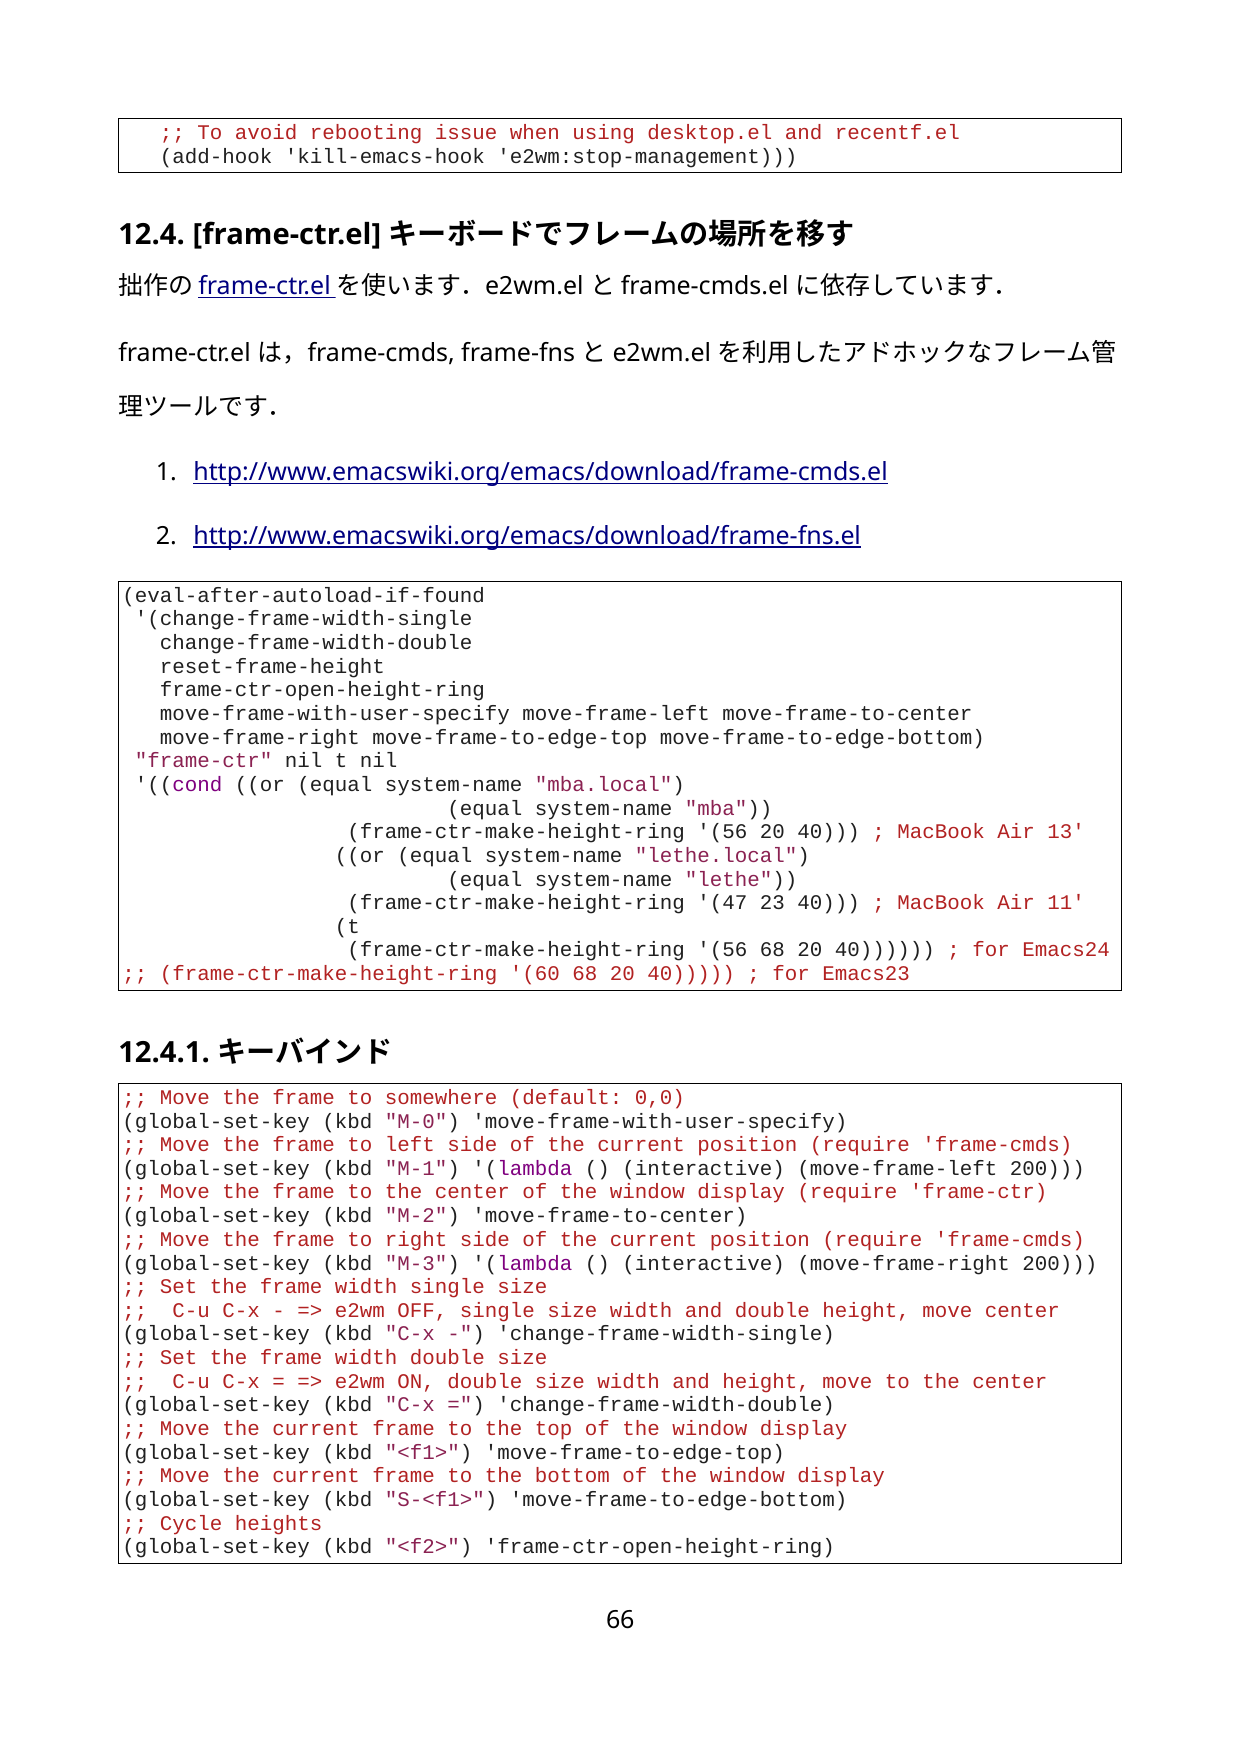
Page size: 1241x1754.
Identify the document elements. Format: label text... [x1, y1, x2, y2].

text (global-set-key (kbd "<f2>") 'frame-ctr-open-height-ring) [119, 1532, 1121, 1563]
text ;; Move the frame to left side of the current position (require 'frame-cmds) [119, 1130, 1121, 1154]
text ;; Move the current frame to the top of the window display [119, 1414, 1121, 1438]
text 拙作のframe-ctr.elを使います．e2wm.el と frame-cmds.el に依存しています． [118, 266, 1122, 302]
text reset-frame-height [119, 652, 1121, 675]
text ;; Move the frame to right side of the current position (require 'frame-cmds) [119, 1225, 1121, 1248]
text ;; Move the frame to the center of the window display (require 'frame-ctr) [119, 1178, 1121, 1201]
text '(change-frame-width-single [119, 604, 1121, 628]
subtitle キーバインド [118, 1028, 1122, 1071]
text ;; Move the frame to somewhere (default: 0,0) [119, 1084, 1121, 1107]
text (global-set-key (kbd "C-x =") 'change-frame-width-double) [119, 1390, 1121, 1414]
list http://www.emacswiki.org/emacs/download/frame-cmds.el [156, 454, 1122, 488]
text ;; C-u C-x = => e2wm ON, double size width and height, move to the center [119, 1367, 1121, 1390]
text (frame-ctr-make-height-ring '(56 20 40))) ; MacBook Air 13' [119, 817, 1121, 841]
text (frame-ctr-make-height-ring '(56 68 20 40)))))) ; for Emacs24 [119, 936, 1121, 959]
text frame-ctr.el は，frame-cmds, frame-fns と e2wm.el を利用したアドホックなフレーム管理ツールです． [118, 332, 1122, 423]
text (t [119, 912, 1121, 936]
text ;; To avoid rebooting issue when using desktop.el and recentf.el [119, 119, 1121, 142]
text (equal system-name "lethe")) [119, 864, 1121, 888]
text (add-hook 'kill-emacs-hook 'e2wm:stop-management))) [119, 142, 1121, 172]
text ;; (frame-ctr-make-height-ring '(60 68 20 40))))) ; for Emacs23 [119, 959, 1121, 990]
list http://www.emacswiki.org/emacs/download/frame-fns.el [156, 517, 1122, 551]
text (global-set-key (kbd "M-0") 'move-frame-with-user-specify) [119, 1107, 1121, 1130]
subtitle [frame-ctr.el] キーボードでフレームの場所を移す [118, 211, 1122, 253]
text move-frame-right move-frame-to-edge-top move-frame-to-edge-bottom) [119, 723, 1121, 746]
text (frame-ctr-make-height-ring '(47 23 40))) ; MacBook Air 11' [119, 888, 1121, 912]
text (global-set-key (kbd "M-2") 'move-frame-to-center) [119, 1201, 1121, 1225]
text (global-set-key (kbd "S-<f1>") 'move-frame-to-edge-bottom) [119, 1485, 1121, 1509]
text change-frame-width-double [119, 628, 1121, 652]
text ;; Move the current frame to the bottom of the window display [119, 1461, 1121, 1485]
text ;; Set the frame width single size [119, 1272, 1121, 1296]
text (eval-after-autoload-if-found [119, 582, 1121, 604]
text '((cond ((or (equal system-name "mba.local") [119, 770, 1121, 794]
text ;; C-u C-x - => e2wm OFF, single size width and double height, move center [119, 1296, 1121, 1319]
text (global-set-key (kbd "M-1") '(lambda () (interactive) (move-frame-left 200))) [119, 1154, 1121, 1178]
text ;; Set the frame width double size [119, 1343, 1121, 1367]
text ((or (equal system-name "lethe.local") [119, 841, 1121, 864]
text (equal system-name "mba")) [119, 794, 1121, 817]
text (global-set-key (kbd "C-x -") 'change-frame-width-single) [119, 1319, 1121, 1343]
text move-frame-with-user-specify move-frame-left move-frame-to-center [119, 699, 1121, 723]
text frame-ctr-open-height-ring [119, 675, 1121, 699]
text ;; Cycle heights [119, 1509, 1121, 1532]
text "frame-ctr" nil t nil [119, 746, 1121, 770]
text (global-set-key (kbd "M-3") '(lambda () (interactive) (move-frame-right 200))) [119, 1248, 1121, 1272]
text (global-set-key (kbd "<f1>") 'move-frame-to-edge-top) [119, 1438, 1121, 1461]
